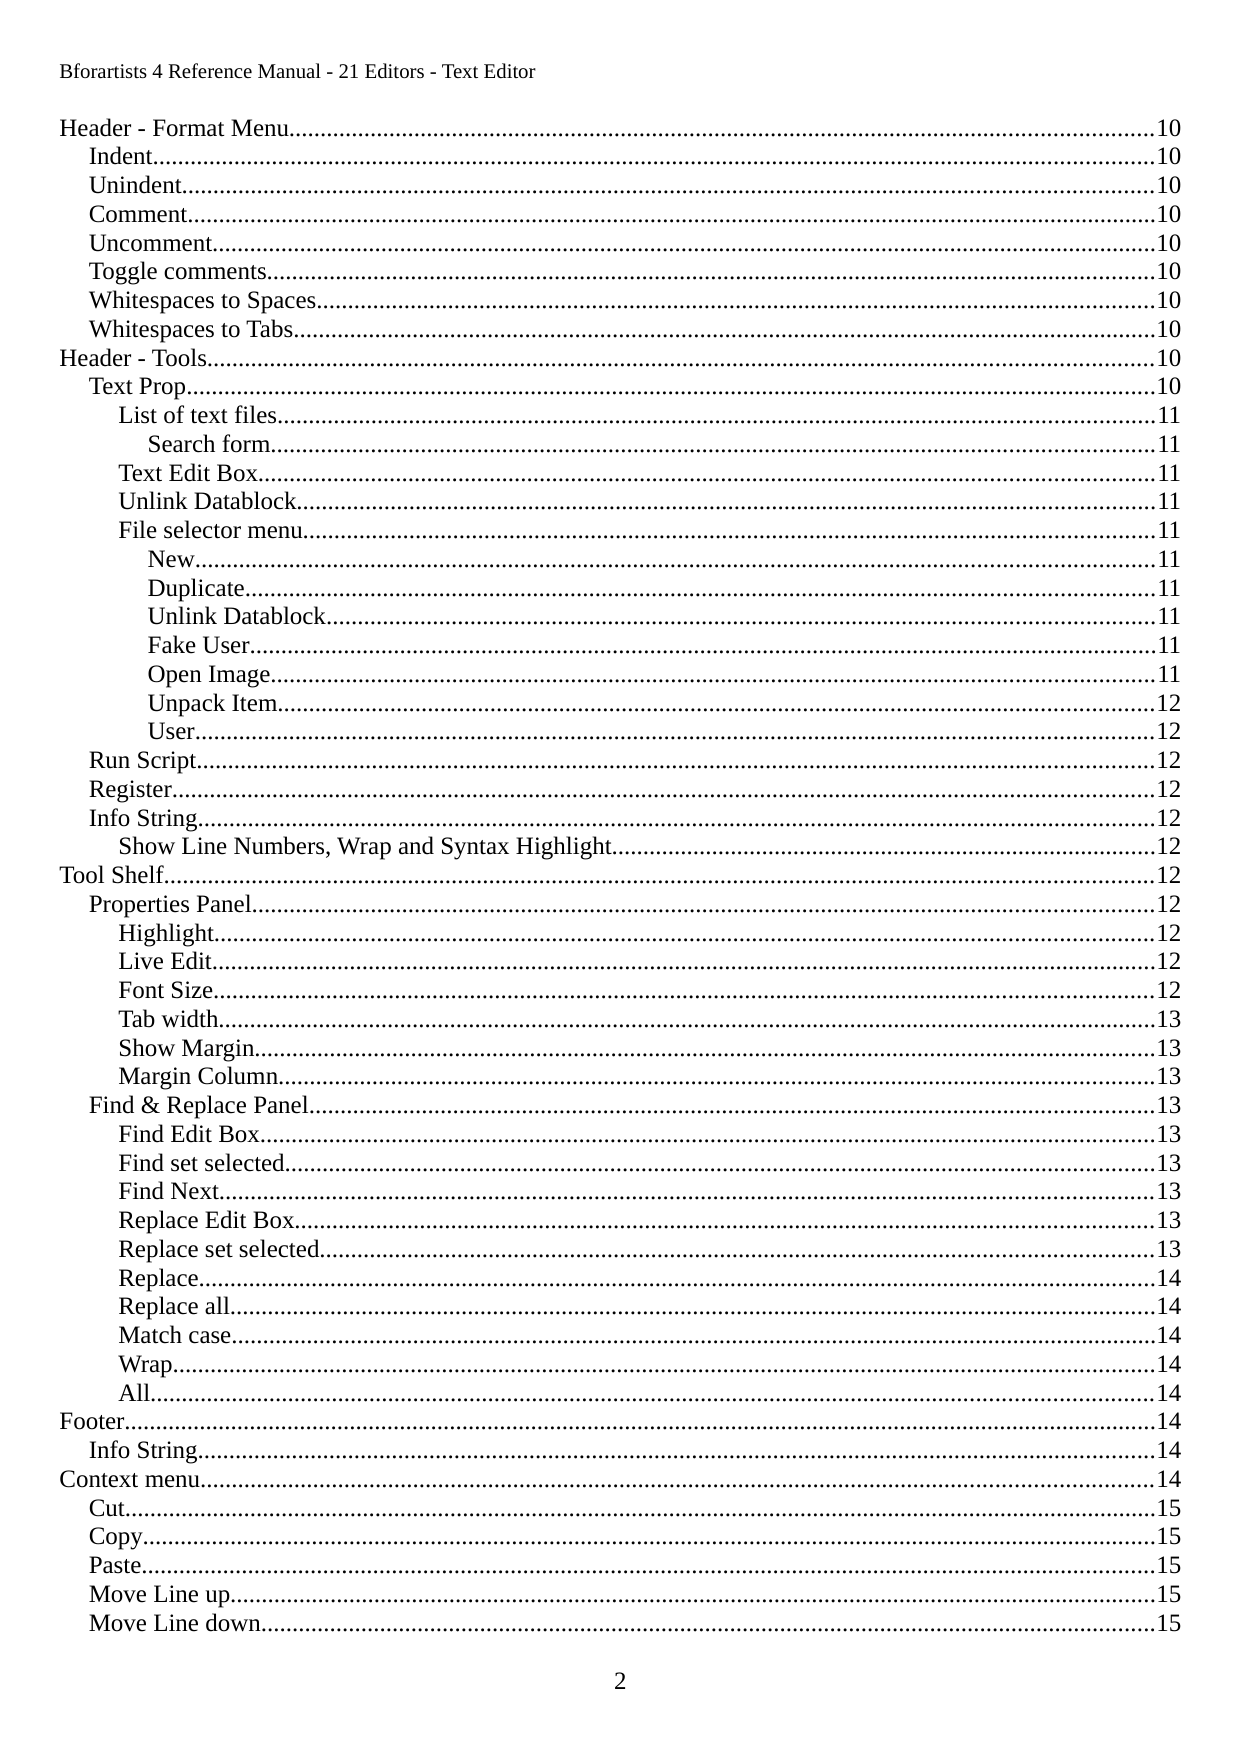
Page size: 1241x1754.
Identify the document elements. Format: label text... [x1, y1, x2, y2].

text Find & Replace Panel 13 [88, 1090, 1181, 1119]
text Context menu 14 [59, 1464, 1181, 1493]
text Info String 12 [88, 803, 1181, 831]
text Copy 15 [88, 1521, 1181, 1550]
text Whitespaces to Spaces 10 [88, 285, 1181, 314]
text Fake User 11 [147, 630, 1181, 659]
text Live Edit 12 [118, 946, 1181, 975]
text Search form 11 [147, 429, 1181, 458]
text Find set selected 13 [118, 1148, 1181, 1176]
text User 12 [147, 716, 1181, 745]
text Find Edit Box 13 [118, 1119, 1181, 1148]
text Duplicate 11 [147, 573, 1181, 601]
text Text Edit Box 11 [118, 458, 1181, 486]
text Highlight 12 [118, 918, 1181, 946]
text List of text files 11 [118, 400, 1181, 429]
text Unindent 10 [88, 170, 1181, 199]
text Toggle comments 10 [88, 256, 1181, 285]
text Margin Column 13 [118, 1061, 1181, 1090]
text Replace Edit Box 13 [118, 1205, 1181, 1234]
text New 11 [147, 544, 1181, 573]
text Footer 14 [59, 1406, 1181, 1435]
text Tool Shelf 12 [59, 860, 1181, 889]
text File selector menu 11 [118, 515, 1181, 544]
text Whitespaces to Tabs 10 [88, 314, 1181, 343]
text Tab width 13 [118, 1004, 1181, 1033]
text Wrap 14 [118, 1349, 1181, 1378]
text Replace 14 [118, 1263, 1181, 1291]
text Unlink Datablock 11 [147, 601, 1181, 630]
text Replace all 14 [118, 1291, 1181, 1320]
text Move Line down 15 [88, 1608, 1181, 1636]
text Unpack Item 12 [147, 688, 1181, 716]
text Comment 10 [88, 199, 1181, 228]
text Cut 15 [88, 1493, 1181, 1521]
text All 14 [118, 1378, 1181, 1406]
text Text Prop 10 [88, 371, 1181, 400]
text Register 12 [88, 774, 1181, 803]
text Properties Panel 12 [88, 889, 1181, 918]
text Find Next 13 [118, 1176, 1181, 1205]
text Move Line up 15 [88, 1579, 1181, 1608]
text Replace set selected 13 [118, 1234, 1181, 1263]
text Match case 14 [118, 1320, 1181, 1349]
text Unlink Datablock 11 [118, 486, 1181, 515]
text Header - Tools 10 [59, 343, 1181, 371]
text Header - Format Menu 10 [59, 113, 1181, 141]
text Show Line Numbers, Wrap and Syntax Highlight 12 [118, 831, 1181, 860]
text Font Size 12 [118, 975, 1181, 1004]
text Show Margin 13 [118, 1033, 1181, 1061]
text Indent 10 [88, 141, 1181, 170]
text Paste 15 [88, 1550, 1181, 1579]
text Open Image 11 [147, 659, 1181, 688]
text Uncomment 10 [88, 228, 1181, 256]
text Run Script 12 [88, 745, 1181, 774]
text Info String 14 [88, 1435, 1181, 1464]
